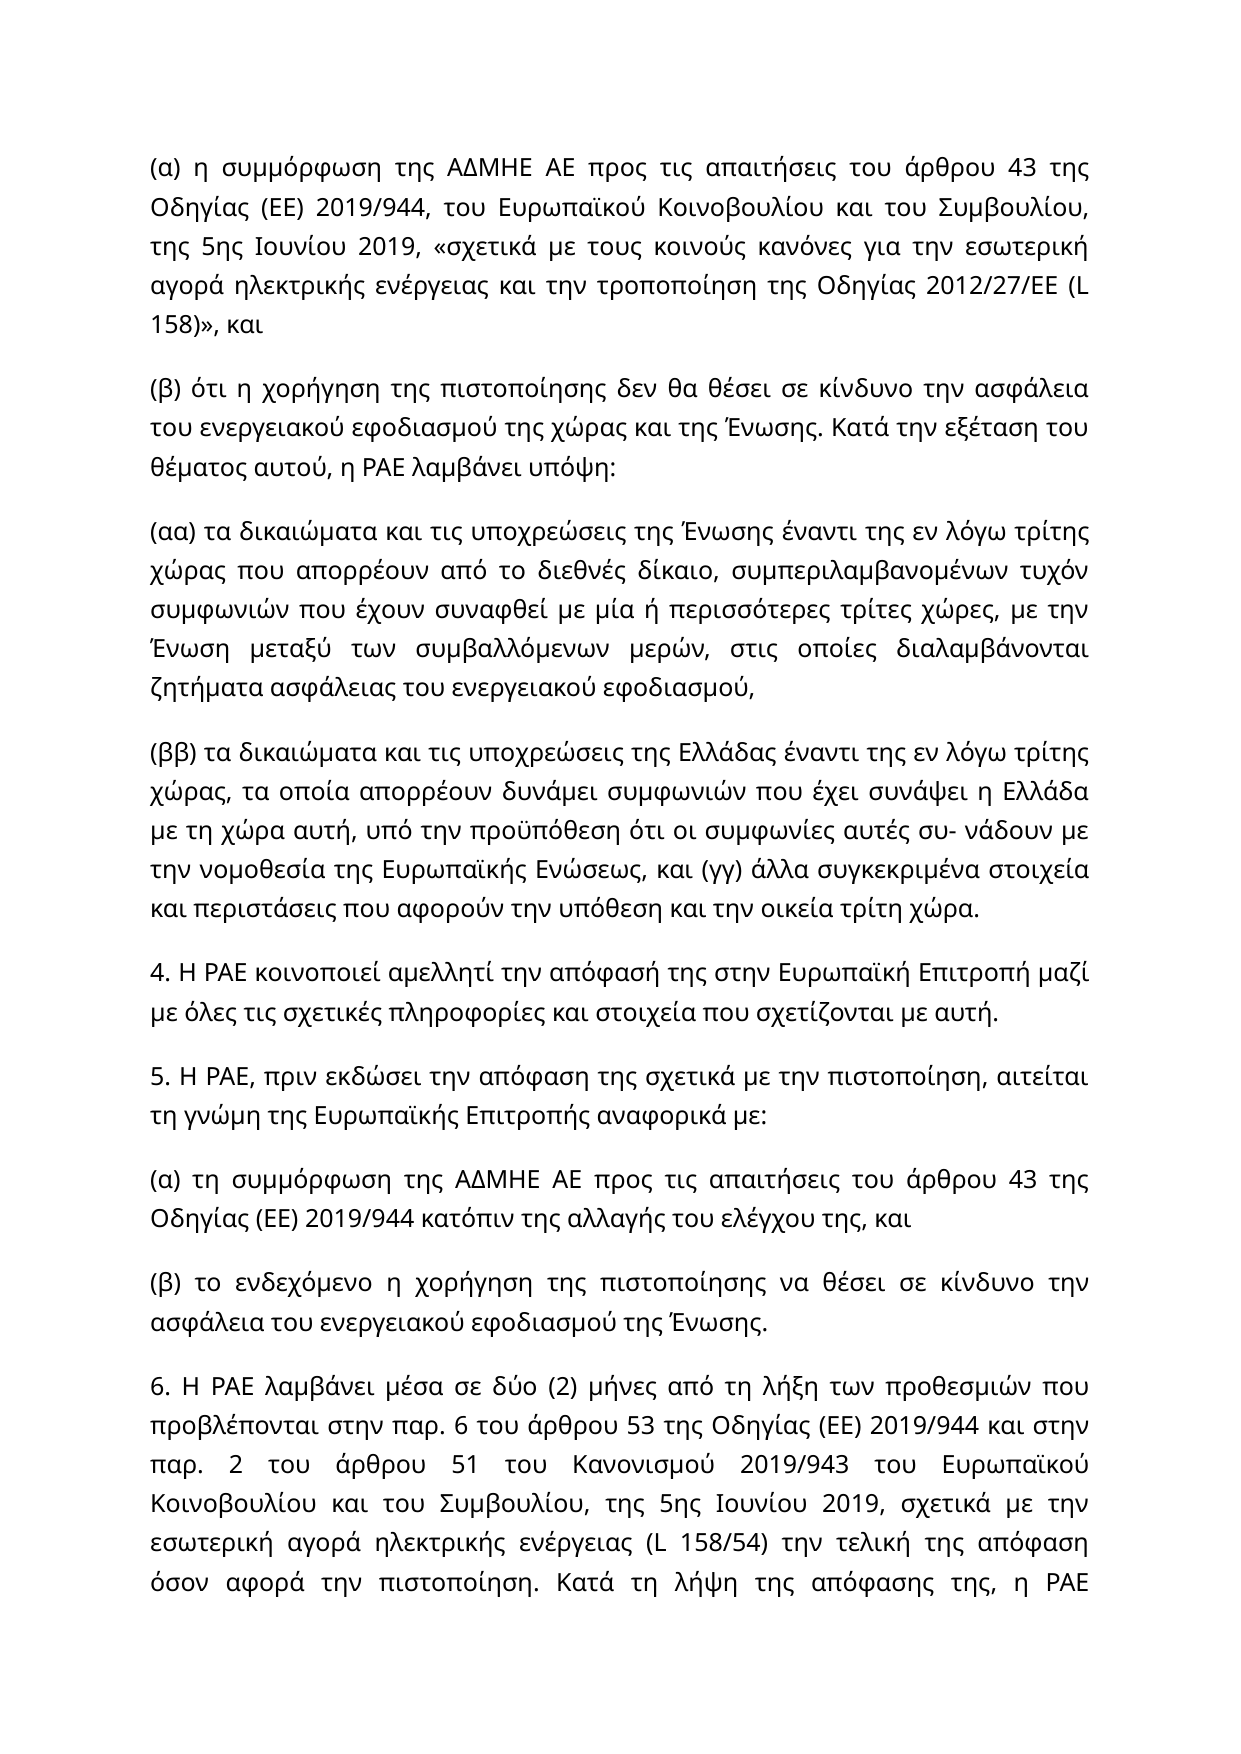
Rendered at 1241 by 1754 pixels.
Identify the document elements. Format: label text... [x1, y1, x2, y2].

text 4. Η ΡΑΕ κοινοποιεί αμελλητί την απόφασή της στην Ευρωπαϊκή Επιτροπή μαζί με όλες τις σχετικές πληροφορίες και στοιχεία που σχετίζονται με αυτή. [150, 955, 1090, 1028]
text 6. Η ΡΑΕ λαμβάνει μέσα σε δύο (2) μήνες από τη λήξη των προθεσμιών που προβλέπονται στην παρ. 6 του άρθρου 53 της Οδηγίας (ΕΕ) 2019/944 και στην παρ. 2 του άρθρου 51 του Κανονισμού 2019/943 του Ευρωπαϊκού Κοινοβουλίου και του Συμβουλίου, της 5ης Ιουνίου 2019, σχετικά με την εσωτερική αγορά ηλεκτρικής ενέργειας (L 158/54) την τελική της απόφαση όσον αφορά την πιστοποίηση. Κατά τη λήψη της απόφασης της, η ΡΑΕ [150, 1368, 1090, 1598]
text (α) τη συμμόρφωση της ΑΔΜΗΕ ΑΕ προς τις απαιτήσεις του άρθρου 43 της Οδηγίας (ΕΕ) 2019/944 κατόπιν της αλλαγής του ελέγχου της, και [150, 1162, 1090, 1235]
text (αα) τα δικαιώματα και τις υποχρεώσεις της Ένωσης έναντι της εν λόγω τρίτης χώρας που απορρέουν από το διεθνές δίκαιο, συμπεριλαμβανομένων τυχόν συμφωνιών που έχουν συναφθεί με μία ή περισσότερες τρίτες χώρες, με την Ένωση μεταξύ των συμβαλλόμενων μερών, στις οποίες διαλαμβάνονται ζητήματα ασφάλειας του ενεργειακού εφοδιασμού, [150, 513, 1090, 704]
text (ββ) τα δικαιώματα και τις υποχρεώσεις της Ελλάδας έναντι της εν λόγω τρίτης χώρας, τα οποία απορρέουν δυνάμει συμφωνιών που έχει συνάψει η Ελλάδα με τη χώρα αυτή, υπό την προϋπόθεση ότι οι συμφωνίες αυτές συ- νάδουν με την νομοθεσία της Ευρωπαϊκής Ενώσεως, και (γγ) άλλα συγκεκριμένα στοιχεία και περιστάσεις που αφορούν την υπόθεση και την οικεία τρίτη χώρα. [150, 734, 1090, 925]
text 5. Η ΡΑΕ, πριν εκδώσει την απόφαση της σχετικά με την πιστοποίηση, αιτείται τη γνώμη της Ευρωπαϊκής Επιτροπής αναφορικά με: [150, 1058, 1090, 1132]
text (β) ότι η χορήγηση της πιστοποίησης δεν θα θέσει σε κίνδυνο την ασφάλεια του ενεργειακού εφοδιασμού της χώρας και της Ένωσης. Κατά την εξέταση του θέματος αυτού, η ΡΑΕ λαμβάνει υπόψη: [150, 371, 1090, 483]
text (β) το ενδεχόμενο η χορήγηση της πιστοποίησης να θέσει σε κίνδυνο την ασφάλεια του ενεργειακού εφοδιασμού της Ένωσης. [150, 1265, 1090, 1338]
text (α) η συμμόρφωση της ΑΔΜΗΕ ΑΕ προς τις απαιτήσεις του άρθρου 43 της Οδηγίας (ΕΕ) 2019/944, του Ευρωπαϊκού Κοινοβουλίου και του Συμβουλίου, της 5ης Ιουνίου 2019, «σχετικά με τους κοινούς κανόνες για την εσωτερική αγορά ηλεκτρικής ενέργειας και την τροποποίηση της Οδηγίας 2012/27/ΕΕ (L 158)», και [150, 150, 1090, 341]
